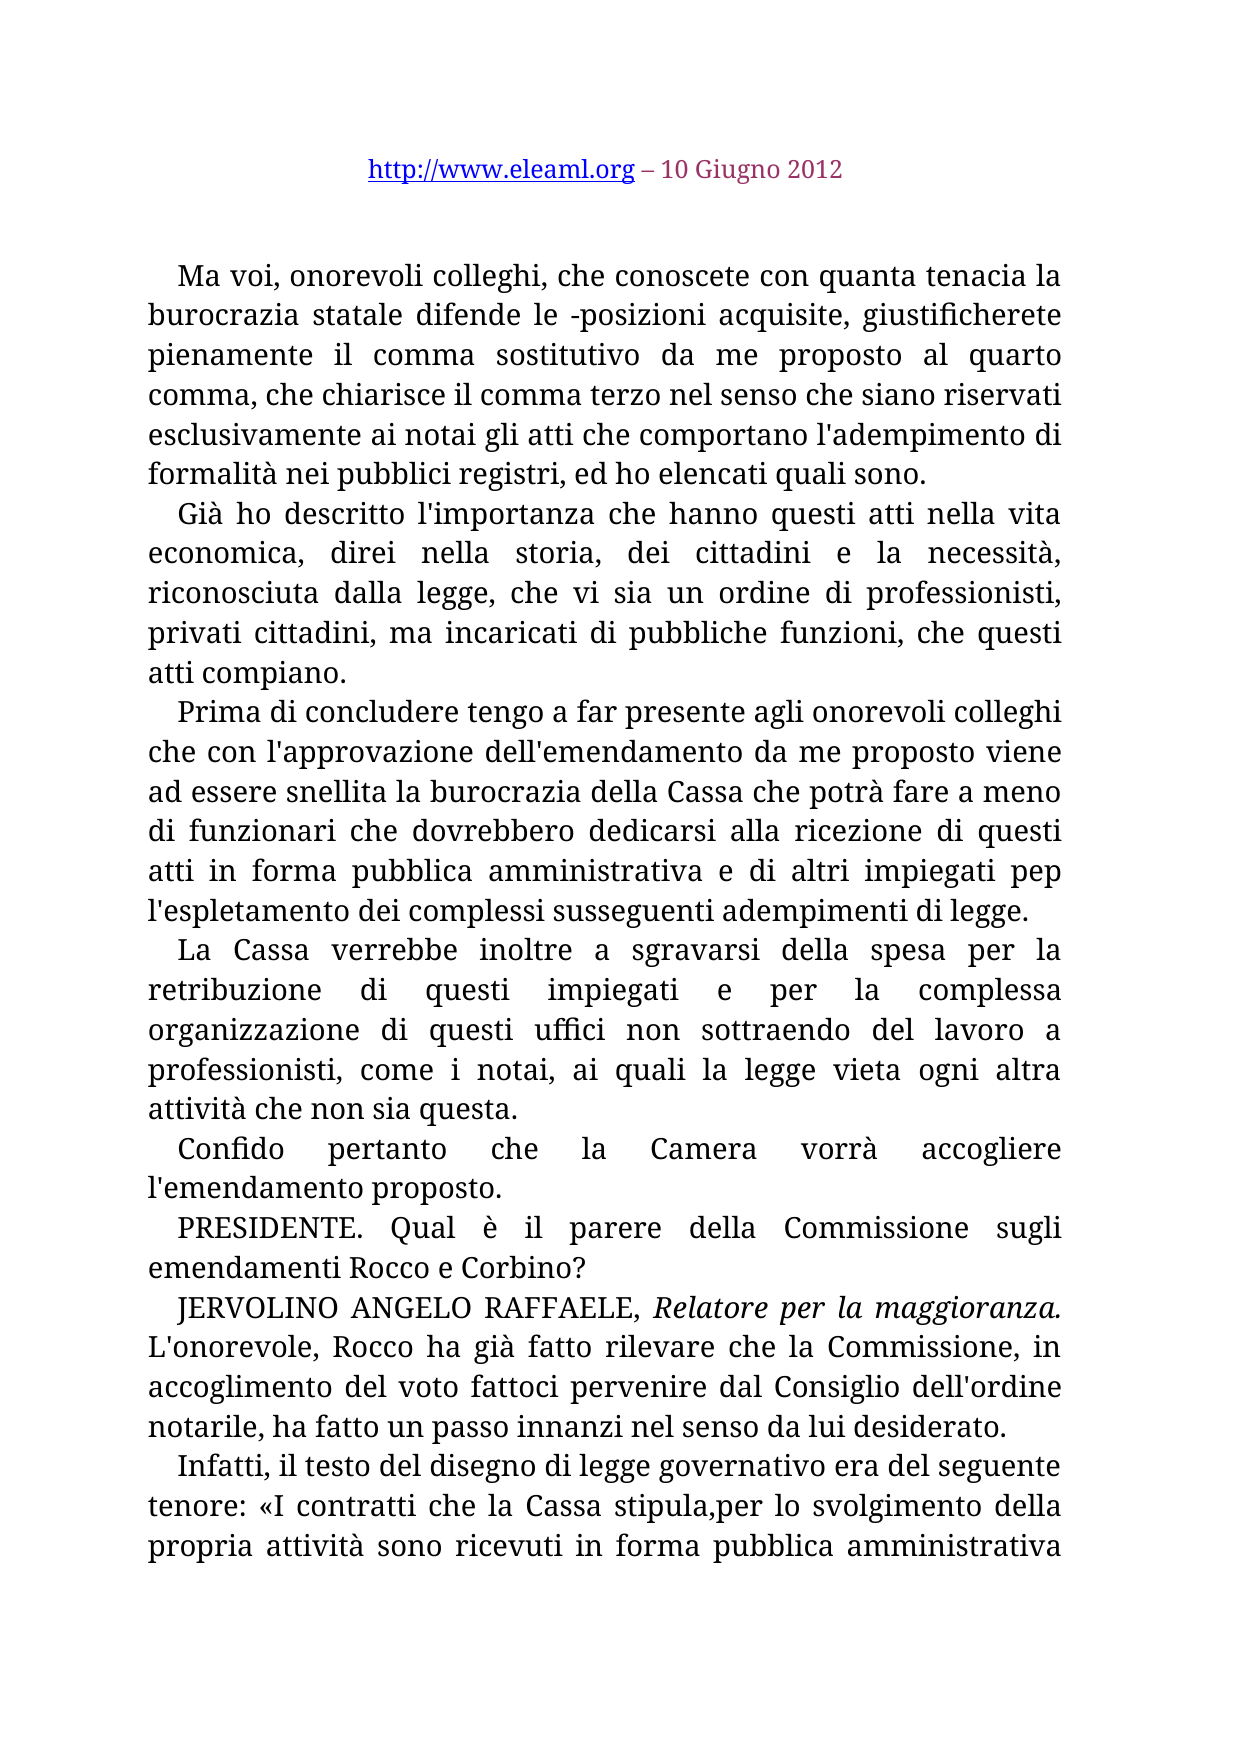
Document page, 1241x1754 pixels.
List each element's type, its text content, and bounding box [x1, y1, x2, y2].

text Già ho descritto l'importanza che hanno questi atti nella vita economica, direi nella storia, dei cittadini e la necessità, riconosciuta dalla legge, che vi sia un ordine di professionisti, privati cittadini, ma incaricati di pubbliche funzioni, che questi atti compiano. [148, 493, 1063, 692]
text Infatti, il testo del disegno di legge governativo era del seguente tenore: «I contratti che la Cassa stipula,per lo svolgimento della propria attività sono ricevuti in forma pubblica amministrativa [148, 1446, 1063, 1565]
text PRESIDENTE. Qual è il parere della Commissione sugli emendamenti Rocco e Corbino? [148, 1207, 1063, 1287]
text Prima di concludere tengo a far presente agli onorevoli colleghi che con l'approvazione dell'emendamento da me proposto viene ad essere snellita la burocrazia della Cassa che potrà fare a meno di funzionari che dovrebbero dedicarsi alla ricezione di questi atti in forma pubblica amministrativa e di altri impiegati pep l'espletamento dei complessi susseguenti adempimenti di legge. [148, 692, 1063, 930]
text Ma voi, onorevoli colleghi, che conoscete con quanta tenacia la burocrazia statale difende le -posizioni acquisite, giustificherete pienamente il comma sostitutivo da me proposto al quarto comma, che chiarisce il comma terzo nel senso che siano riservati esclusivamente ai notai gli atti che comportano l'adempimento di formalità nei pubblici registri, ed ho elencati quali sono. [148, 255, 1063, 493]
text JERVOLINO ANGELO RAFFAELE, Relatore per la maggioranza. L'onorevole, Rocco ha già fatto rilevare che la Commissione, in accoglimento del voto fattoci pervenire dal Consiglio dell'ordine notarile, ha fatto un passo innanzi nel senso da lui desiderato. [148, 1287, 1063, 1446]
text Confido pertanto che la Camera vorrà accogliere l'emendamento proposto. [148, 1128, 1063, 1207]
text La Cassa verrebbe inoltre a sgravarsi della spesa per la retribuzione di questi impiegati e per la complessa organizzazione di questi uffici non sottraendo del lavoro a professionisti, come i notai, ai quali la legge vieta ogni altra attività che non sia questa. [148, 930, 1063, 1128]
